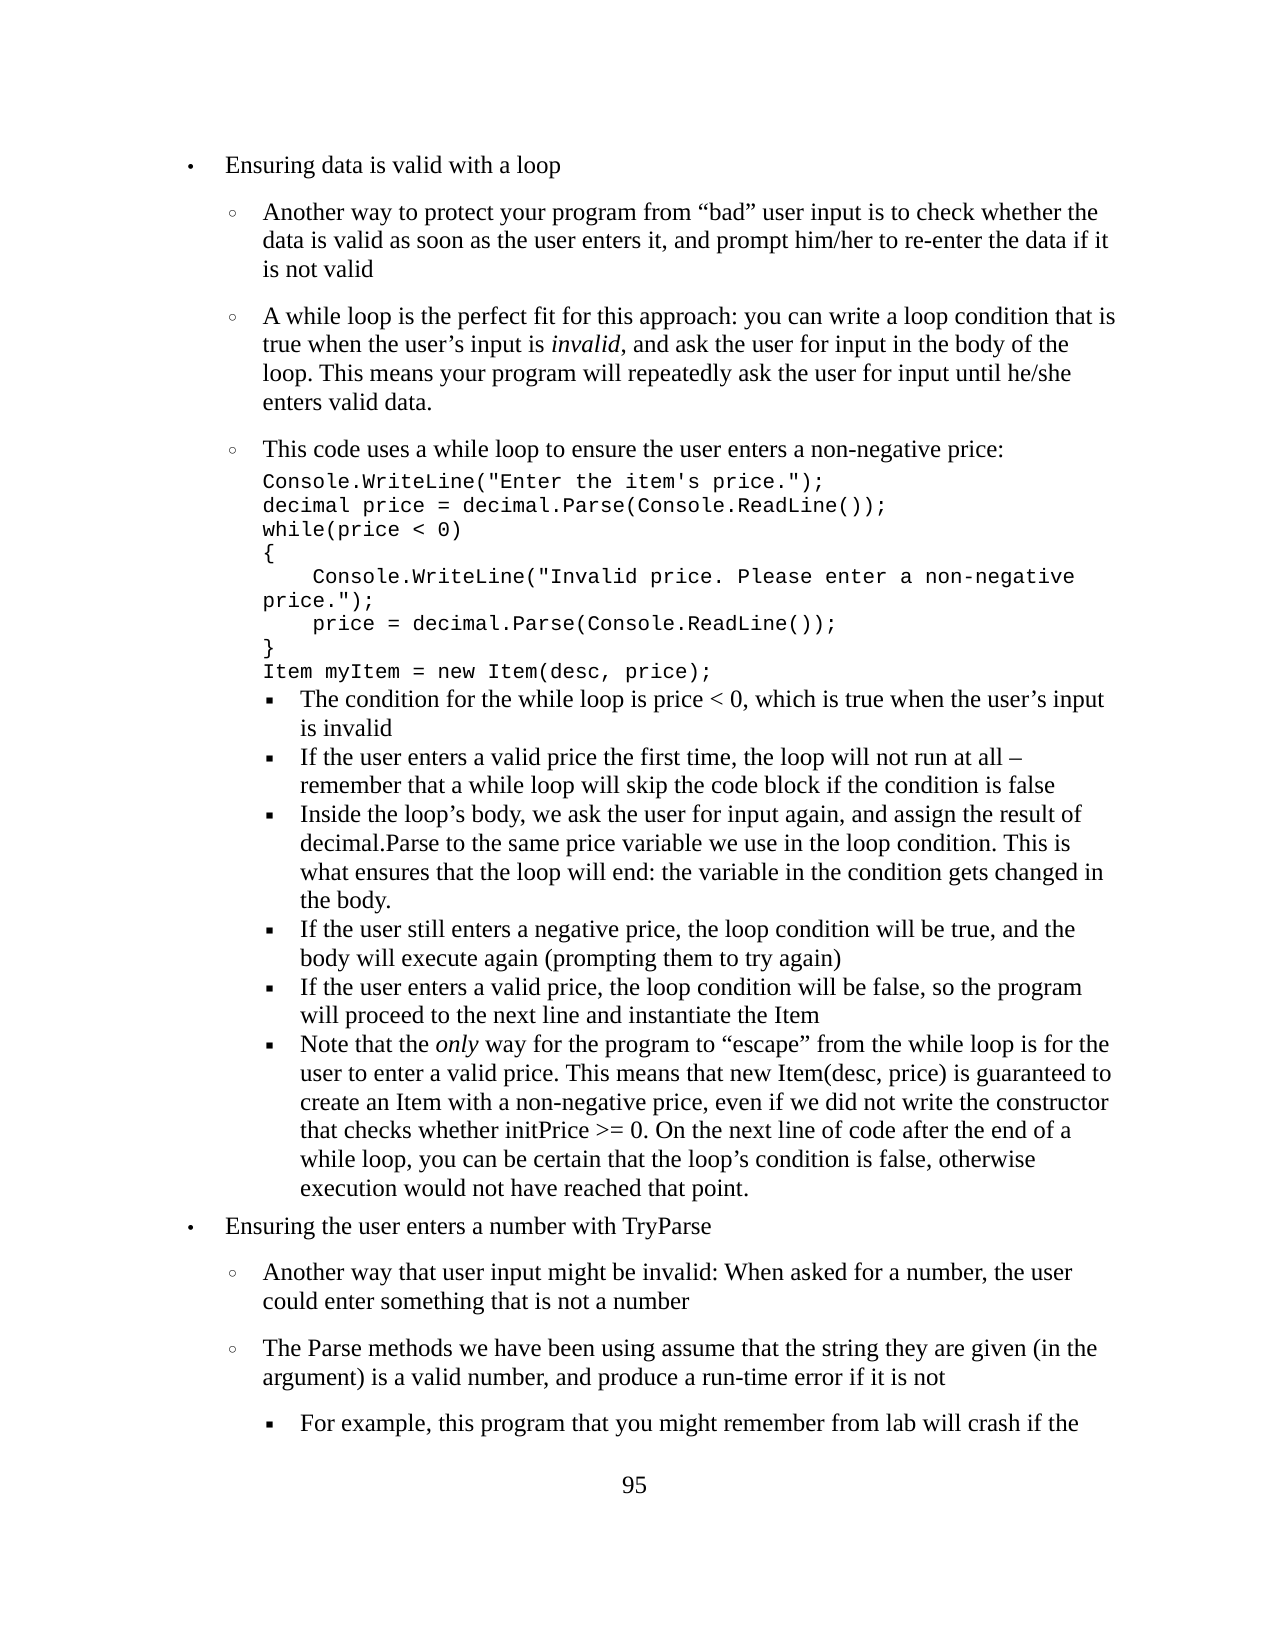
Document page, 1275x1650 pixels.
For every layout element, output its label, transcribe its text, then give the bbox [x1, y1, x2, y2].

list } [225, 637, 1125, 661]
list price = decimal.Parse(Console.ReadLine()); [225, 613, 1125, 637]
list Another way that user input might be invalid: When asked for a number, the user could enter something that is not a number [225, 1257, 1125, 1315]
list If the user enters a valid price, the loop condition will be false, so the program will proceed to the next line and instantiate the Item [262, 972, 1125, 1029]
list Console.WriteLine("Enter the item's price."); [225, 471, 1125, 495]
list while(price < 0) [225, 519, 1125, 542]
list Ensuring data is valid with a loop [187, 150, 1125, 179]
list Inside the loop’s body, we ask the user for input again, and assign the result of decimal.Parse to the same price variable we use in the loop condition. This is what ensures that the loop will end: the variable in the condition gets changed in the body. [262, 799, 1125, 914]
list Console.WriteLine("Invalid price. Please enter a non-negative price."); [225, 566, 1125, 613]
list This code uses a while loop to ensure the user enters a non-negative price: [225, 434, 1125, 462]
list decimal price = decimal.Parse(Console.ReadLine()); [225, 495, 1125, 519]
list If the user still enters a negative price, the loop condition will be true, and the body will execute again (prompting them to try again) [262, 914, 1125, 972]
list Item myItem = new Item(desc, price); [225, 661, 1125, 684]
list Ensuring the user enters a number with TryParse [187, 1211, 1125, 1239]
list A while loop is the perfect fit for this approach: you can write a loop condition that is true when the user’s input is invalid, and ask the user for input in the body of the loop. This means your program will repeatedly ask the user for input until he/she enters valid data. [225, 301, 1125, 416]
list The condition for the while loop is price < 0, which is true when the user’s input is invalid [262, 684, 1125, 742]
list The Parse methods we have been using assume that the string they are given (in the argument) is a valid number, and produce a run-time error if it is not [225, 1333, 1125, 1390]
list If the user enters a valid price the first time, the loop will not run at all – remember that a while loop will skip the code block if the condition is false [262, 742, 1125, 799]
list { [225, 542, 1125, 566]
list Note that the only way for the program to “escape” from the while loop is for the user to enter a valid price. This means that new Item(desc, price) is guaranteed to create an Item with a non-negative price, even if we did not write the constructor that checks whether initPrice >= 0. On the next line of code after the end of a while loop, you can be certain that the loop’s condition is false, otherwise execution would not have reached that point. [262, 1029, 1125, 1202]
list Another way to protect your program from “bad” user input is to check whether the data is valid as soon as the user enters it, and prompt him/her to re-enter the data if it is not valid [225, 197, 1125, 283]
list For example, this program that you might remember from lab will crash if the [262, 1408, 1125, 1437]
